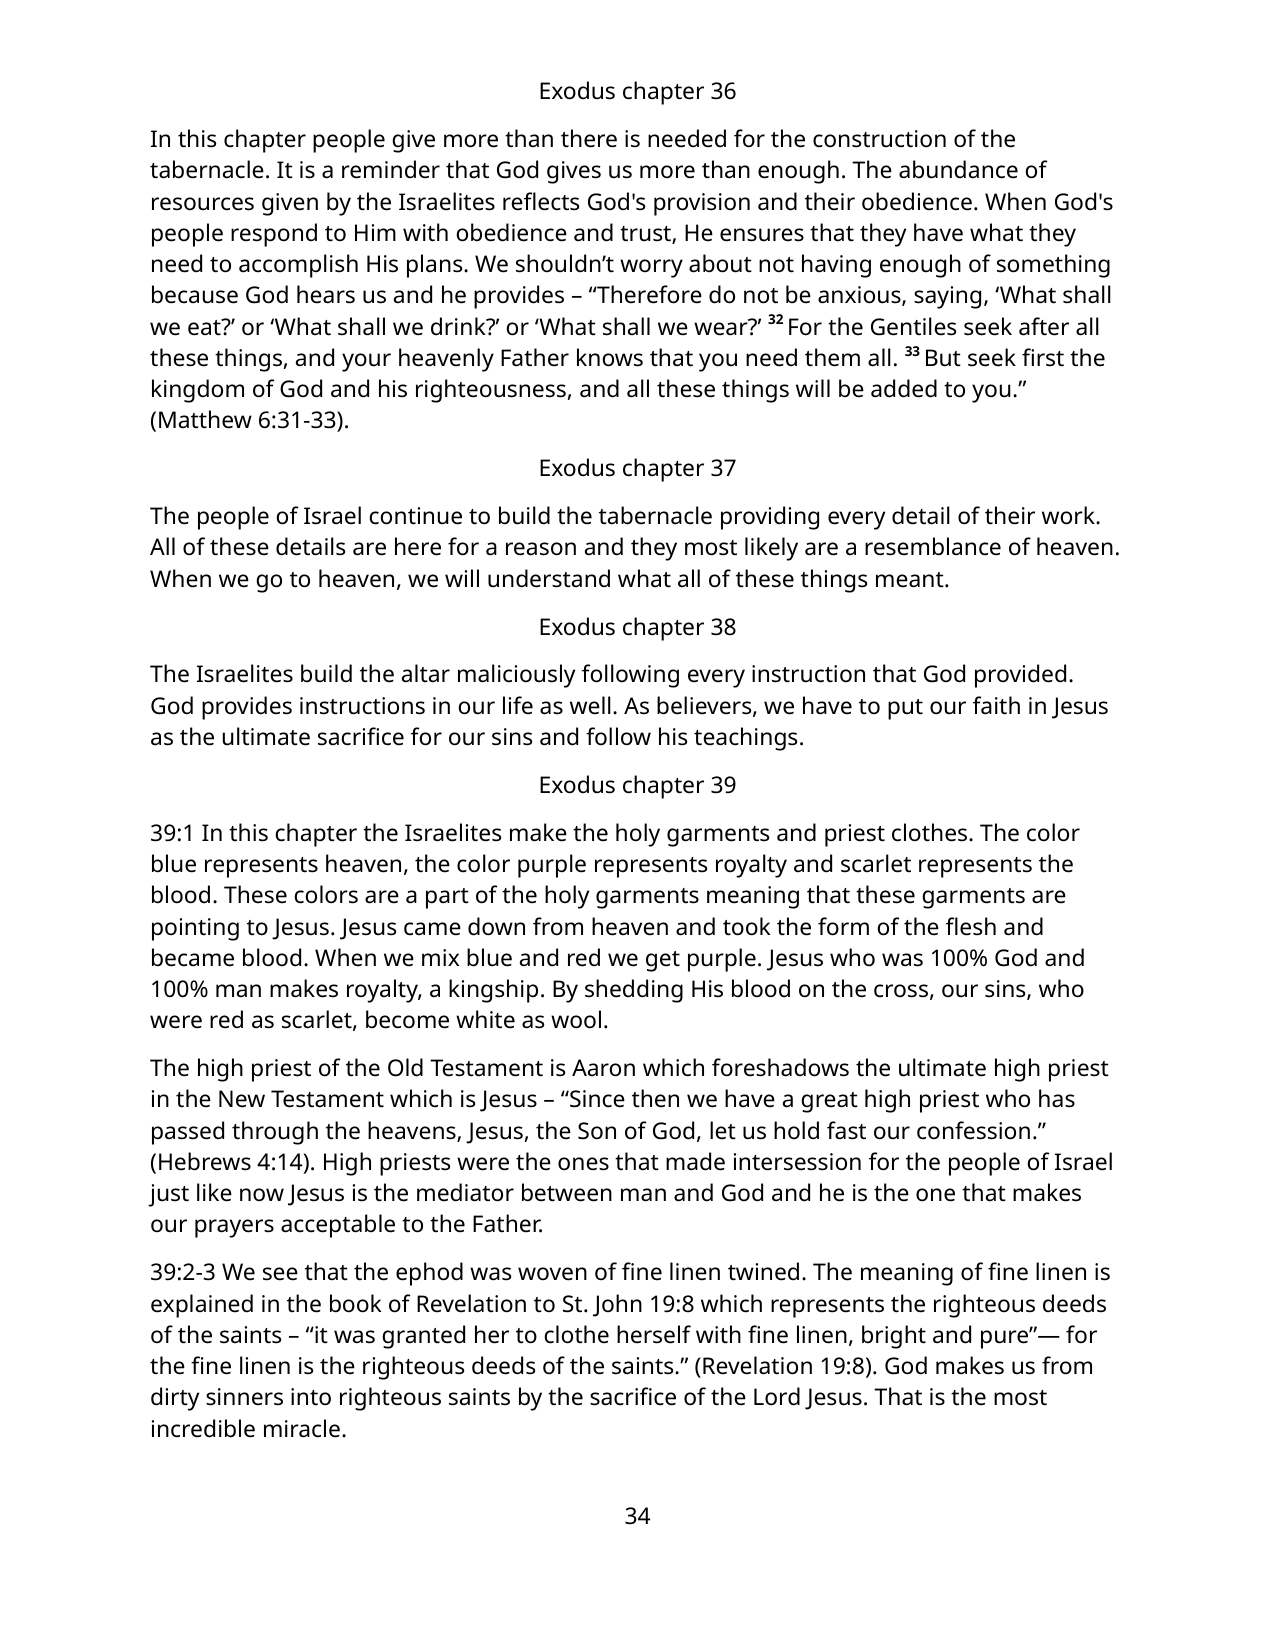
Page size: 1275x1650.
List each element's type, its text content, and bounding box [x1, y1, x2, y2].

text Exodus chapter 38 [150, 610, 1125, 642]
text Exodus chapter 39 [150, 769, 1125, 800]
text 39:2-3 We see that the ephod was woven of fine linen twined. The meaning of fine linen is explained in the book of Revelation to St. John 19:8 which represents the righteous deeds of the saints – “it was granted her to clothe herself with fine linen, bright and pure”— for the fine linen is the righteous deeds of the saints.” (Revelation 19:8). God makes us from dirty sinners into righteous saints by the sacrifice of the Lord Jesus. That is the most incredible miracle. [150, 1256, 1125, 1444]
text The Israelites build the altar maliciously following every instruction that God provided. God provides instructions in our life as well. As believers, we have to put our faith in Jesus as the ultimate sacrifice for our sins and follow his teachings. [150, 658, 1125, 752]
text In this chapter people give more than there is needed for the construction of the tabernacle. It is a reminder that God gives us more than enough. The abundance of resources given by the Israelites reflects God's provision and their obedience. When God's people respond to Him with obedience and trust, He ensures that they have what they need to accomplish His plans. We shouldn’t worry about not having enough of something because God hears us and he provides – “Therefore do not be anxious, saying, ‘What shall we eat?’ or ‘What shall we drink?’ or ‘What shall we wear?’ 32 For the Gentiles seek after all these things, and your heavenly Father knows that you need them all. 33 But seek first the kingdom of God and his righteousness, and all these things will be added to you.” (Matthew 6:31-33). [150, 123, 1125, 435]
text The high priest of the Old Testament is Aaron which foreshadows the ultimate high priest in the New Testament which is Jesus – “Since then we have a great high priest who has passed through the heavens, Jesus, the Son of God, let us hold fast our confession.” (Hebrews 4:14). High priests were the ones that made intersession for the people of Israel just like now Jesus is the mediator between man and God and he is the one that makes our prayers acceptable to the Father. [150, 1052, 1125, 1239]
text Exodus chapter 37 [150, 452, 1125, 483]
text Exodus chapter 36 [150, 75, 1125, 106]
text The people of Israel continue to build the tabernacle providing every detail of their work. All of these details are here for a reason and they most likely are a resemblance of heaven. When we go to heaven, we will understand what all of these things meant. [150, 500, 1125, 594]
text 39:1 In this chapter the Israelites make the holy garments and priest clothes. The color blue represents heaven, the color purple represents royalty and scarlet represents the blood. These colors are a part of the holy garments meaning that these garments are pointing to Jesus. Jesus came down from heaven and took the form of the flesh and became blood. When we mix blue and red we get purple. Jesus who was 100% God and 100% man makes royalty, a kingship. By shedding His blood on the cross, our sins, who were red as scarlet, become white as wool. [150, 817, 1125, 1035]
